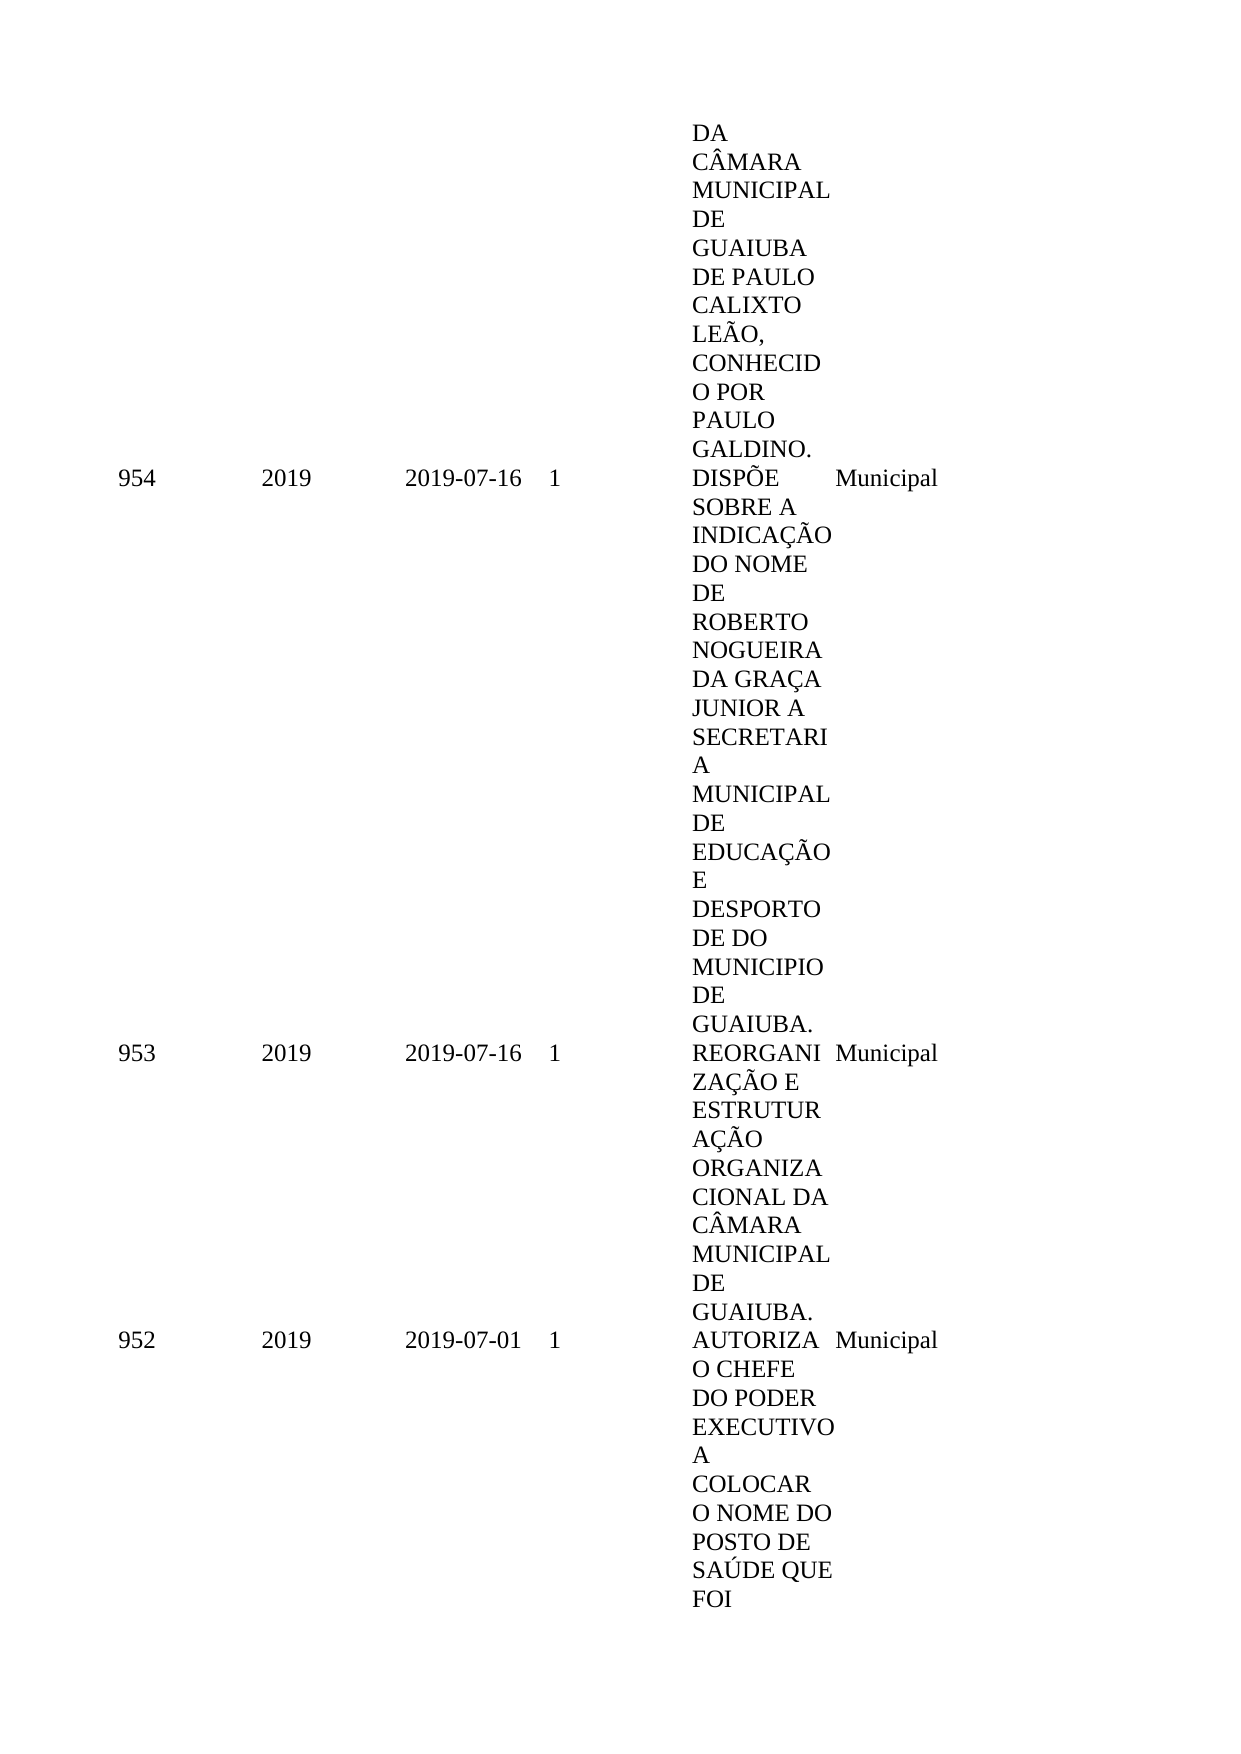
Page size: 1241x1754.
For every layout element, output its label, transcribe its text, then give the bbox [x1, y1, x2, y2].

table_cell [835, 118, 979, 463]
table_cell Municipal [835, 463, 979, 1038]
table_cell Municipal [835, 1038, 979, 1326]
table_cell DA CÂMARA MUNICIPAL DE GUAIUBA DE PAULO CALIXTO LEÃO, CONHECIDO POR PAULO GALDINO. [692, 118, 835, 463]
table_cell [979, 1326, 1122, 1613]
table_cell [405, 118, 548, 463]
table_cell 2019-07-16 [405, 1038, 548, 1326]
table_cell 1 [548, 1038, 692, 1326]
table_cell 952 [118, 1326, 261, 1613]
table_cell AUTORIZA O CHEFE DO PODER EXECUTIVO A COLOCAR O NOME DO POSTO DE SAÚDE QUE FOI [692, 1326, 835, 1613]
table_cell 2019-07-16 [405, 463, 548, 1038]
table_cell [118, 118, 261, 463]
table_cell 2019-07-01 [405, 1326, 548, 1613]
table_cell 954 [118, 463, 261, 1038]
table_cell 2019 [261, 1038, 405, 1326]
table_cell DISPÕE SOBRE A INDICAÇÃO DO NOME DE ROBERTO NOGUEIRA DA GRAÇA JUNIOR A SECRETARIA MUNICIPAL DE EDUCAÇÃO E DESPORTO DE DO MUNICIPIO DE GUAIUBA. [692, 463, 835, 1038]
table_cell [979, 463, 1122, 1038]
table_cell REORGANIZAÇÃO E ESTRUTURAÇÃO ORGANIZACIONAL DA CÂMARA MUNICIPAL DE GUAIUBA. [692, 1038, 835, 1326]
table_cell 1 [548, 1326, 692, 1613]
table_cell 2019 [261, 463, 405, 1038]
table_cell [261, 118, 405, 463]
table_cell [979, 1038, 1122, 1326]
table_cell [979, 118, 1122, 463]
table_cell 1 [548, 463, 692, 1038]
table_cell 953 [118, 1038, 261, 1326]
table_cell Municipal [835, 1326, 979, 1613]
table_cell 2019 [261, 1326, 405, 1613]
table_cell [548, 118, 692, 463]
